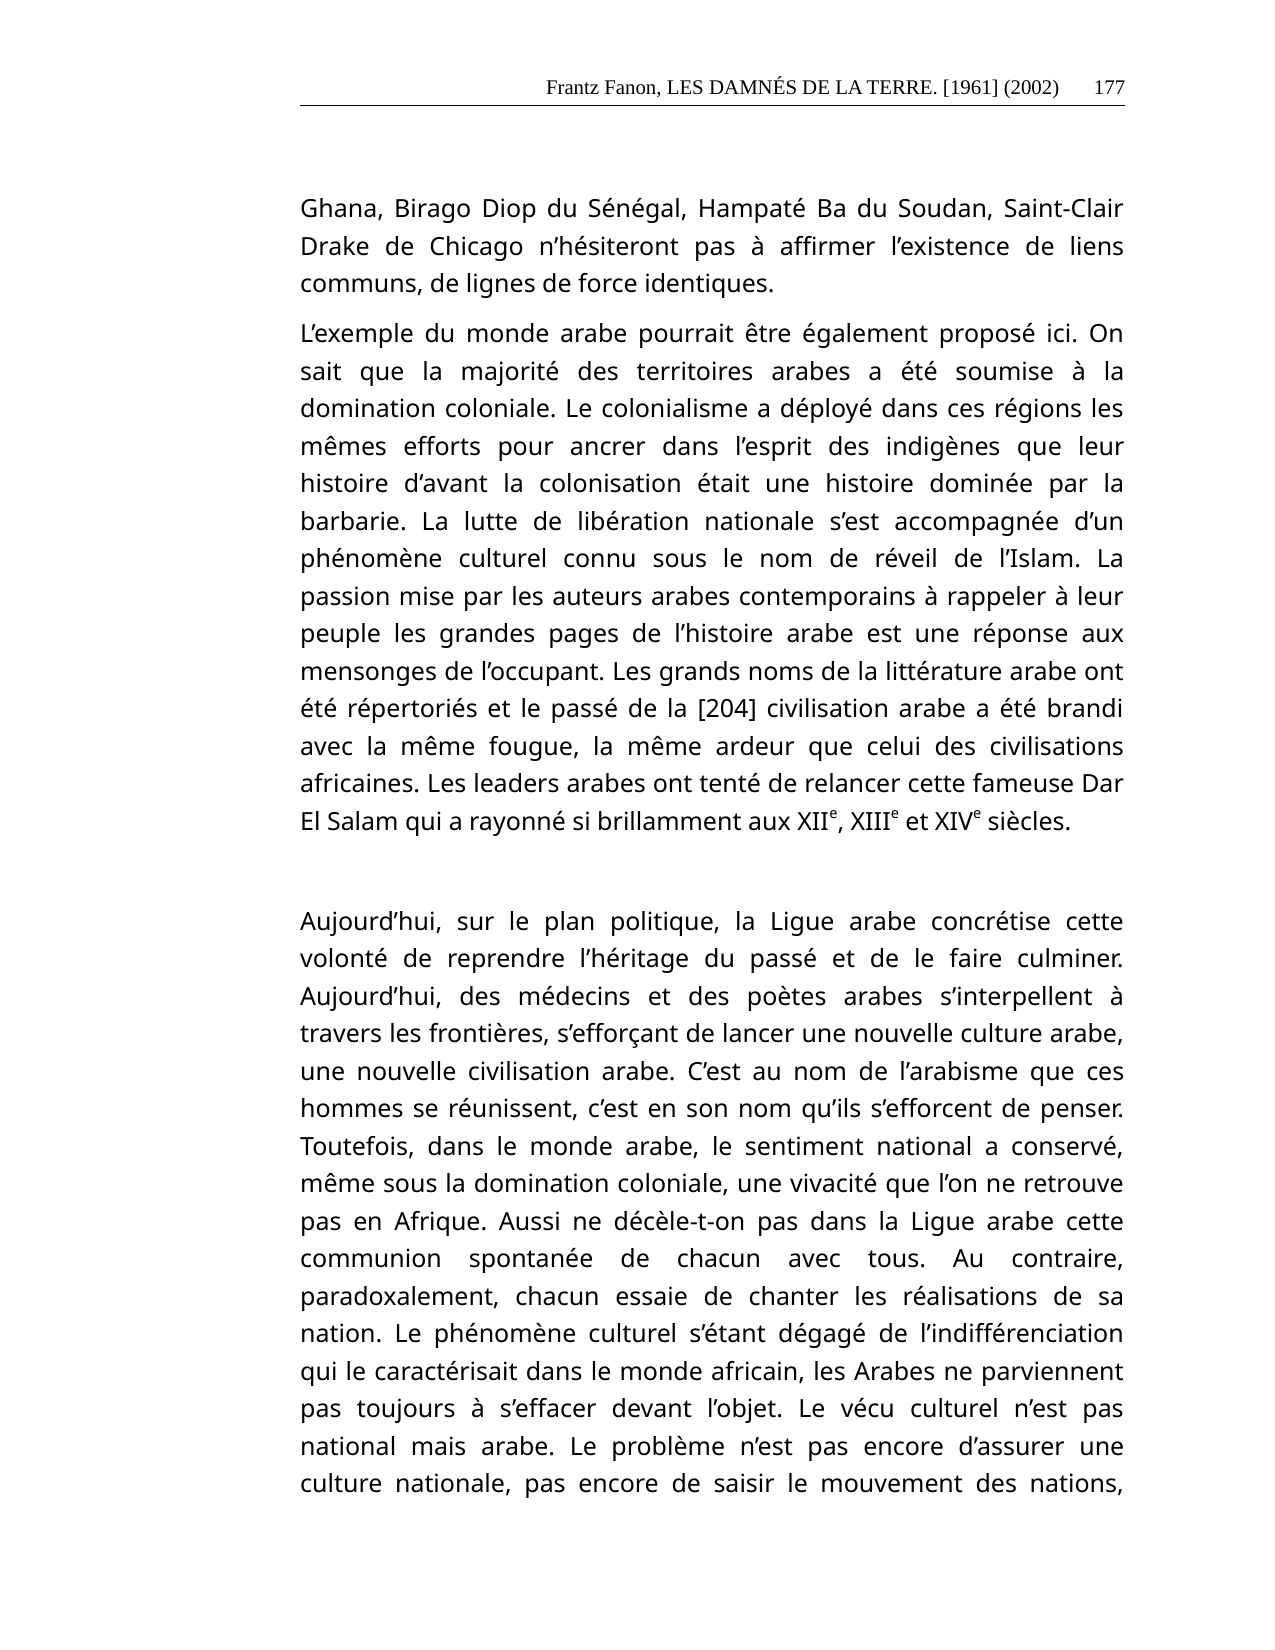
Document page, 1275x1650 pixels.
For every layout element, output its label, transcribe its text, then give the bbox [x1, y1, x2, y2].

text L’exemple du monde arabe pourrait être également proposé ici. On sait que la majorité des territoires arabes a été soumise à la domination coloniale. Le colonialisme a déployé dans ces régions les mêmes efforts pour ancrer dans l’esprit des indigènes que leur histoire d’avant la colonisation était une histoire dominée par la barbarie. La lutte de libération nationale s’est accompagnée d’un phénomène culturel connu sous le nom de réveil de l’Islam. La passion mise par les auteurs arabes contemporains à rappeler à leur peuple les grandes pages de l’histoire arabe est une réponse aux mensonges de l’occupant. Les grands noms de la littérature arabe ont été répertoriés et le passé de la [204] civilisation arabe a été brandi avec la même fougue, la même ardeur que celui des civilisations africaines. Les leaders arabes ont tenté de relancer cette fameuse Dar El Salam qui a rayonné si brillamment aux XIIe, XIIIe et XIVe siècles. [300, 312, 1125, 837]
text Aujourd’hui, sur le plan politique, la Ligue arabe concrétise cette volonté de reprendre l’héritage du passé et de le faire culminer. Aujourd’hui, des médecins et des poètes arabes s’interpellent à travers les frontières, s’efforçant de lancer une nouvelle culture arabe, une nouvelle civilisation arabe. C’est au nom de l’arabisme que ces hommes se réunissent, c’est en son nom qu’ils s’efforcent de penser. Toutefois, dans le monde arabe, le sentiment national a conservé, même sous la domination coloniale, une vivacité que l’on ne retrouve pas en Afrique. Aussi ne décèle-t-on pas dans la Ligue arabe cette communion spontanée de chacun avec tous. Au contraire, paradoxalement, chacun essaie de chanter les réalisations de sa nation. Le phénomène culturel s’étant dégagé de l’indifférenciation qui le caractérisait dans le monde africain, les Arabes ne parviennent pas toujours à s’effacer devant l’objet. Le vécu culturel n’est pas national mais arabe. Le problème n’est pas encore d’assurer une culture nationale, pas encore de saisir le mouvement des nations, [300, 900, 1125, 1500]
text Ghana, Birago Diop du Sénégal, Hampaté Ba du Soudan, Saint-Clair Drake de Chicago n’hésiteront pas à affirmer l’existence de liens communs, de lignes de force identiques. [300, 187, 1125, 300]
